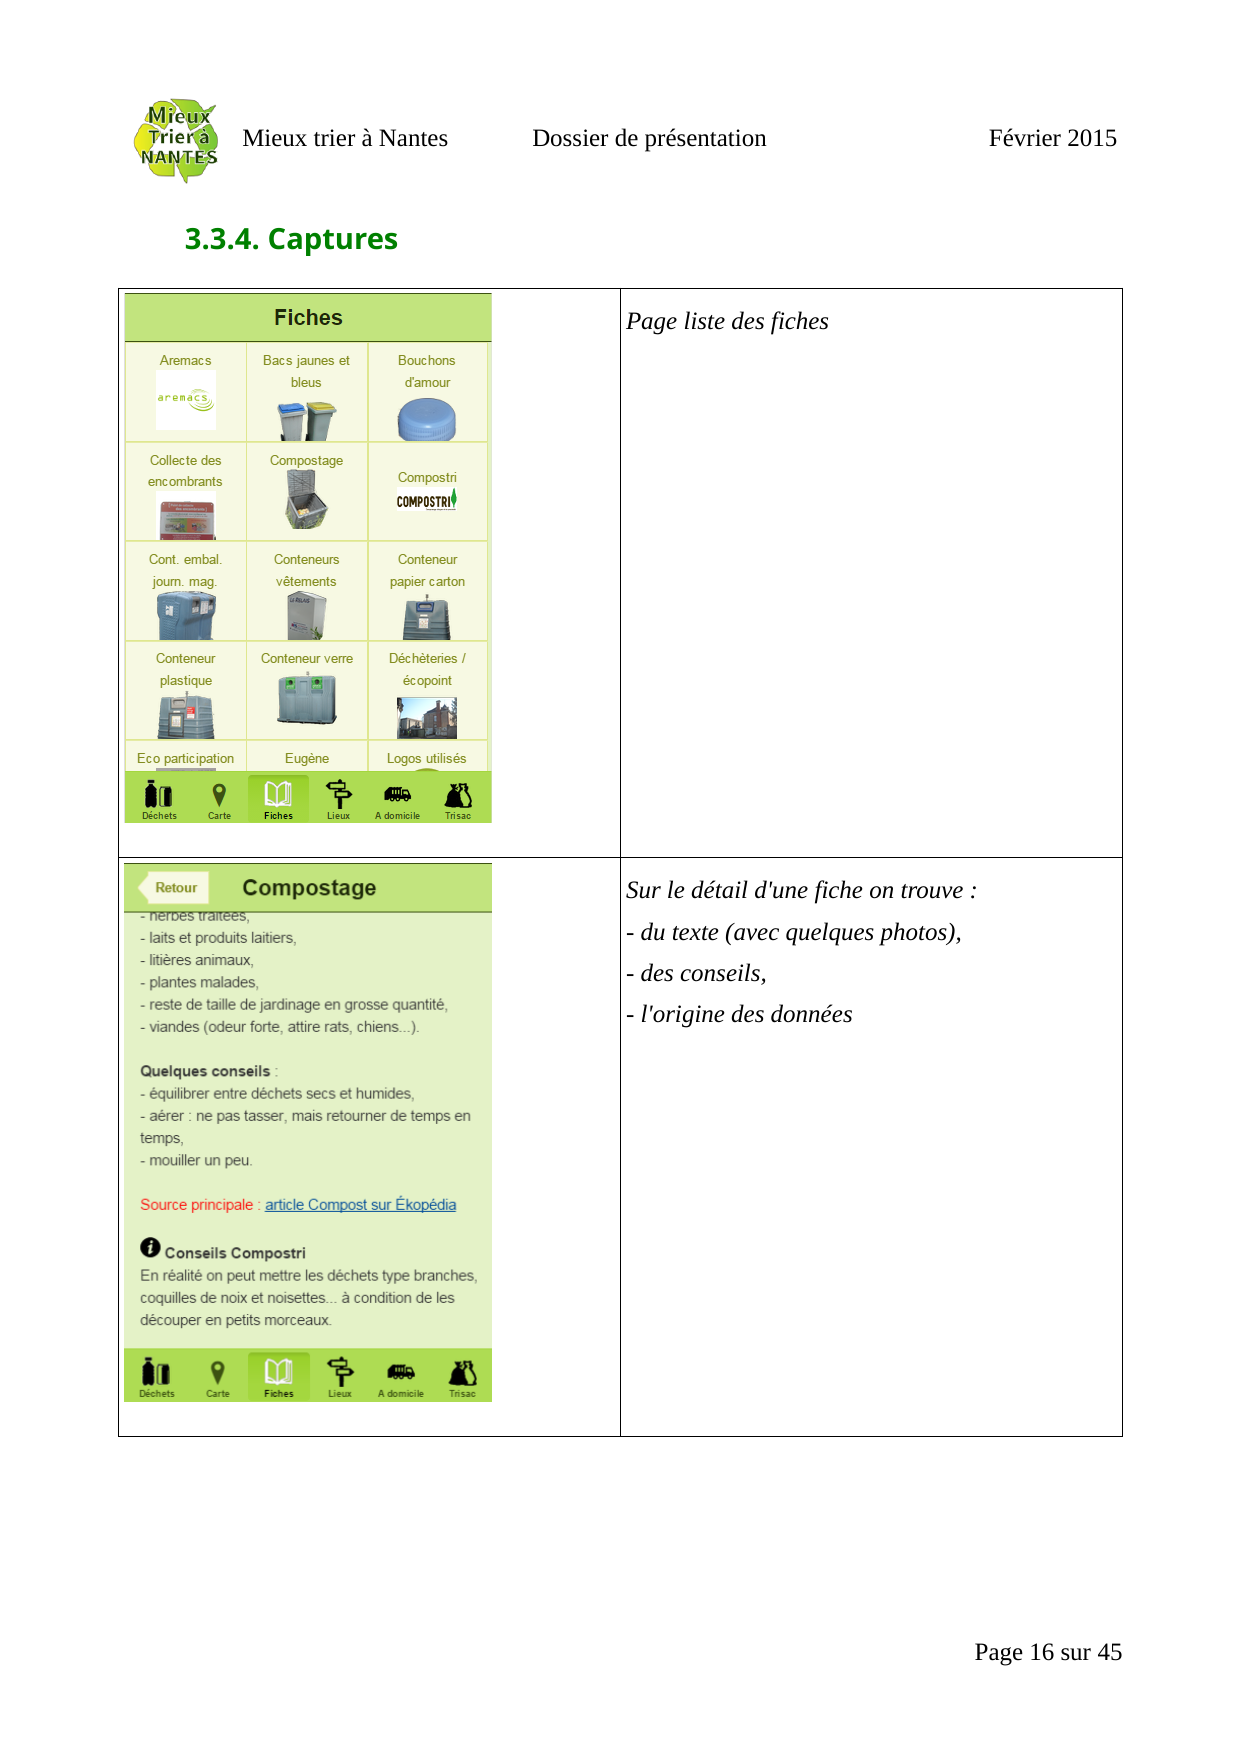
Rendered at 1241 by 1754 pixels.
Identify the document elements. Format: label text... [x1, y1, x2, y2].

table_header Page liste des fiches [621, 289, 1122, 857]
table_header [119, 289, 620, 857]
picture [124, 293, 492, 823]
picture [124, 863, 492, 1402]
picture [131, 95, 221, 185]
table_cell Sur le détail d'une fiche on trouve : - du texte (avec quelques photos), - des conseils, - l'origine des données [621, 858, 1122, 1436]
table_cell [119, 858, 620, 1436]
subtitle Captures [148, 218, 1122, 258]
